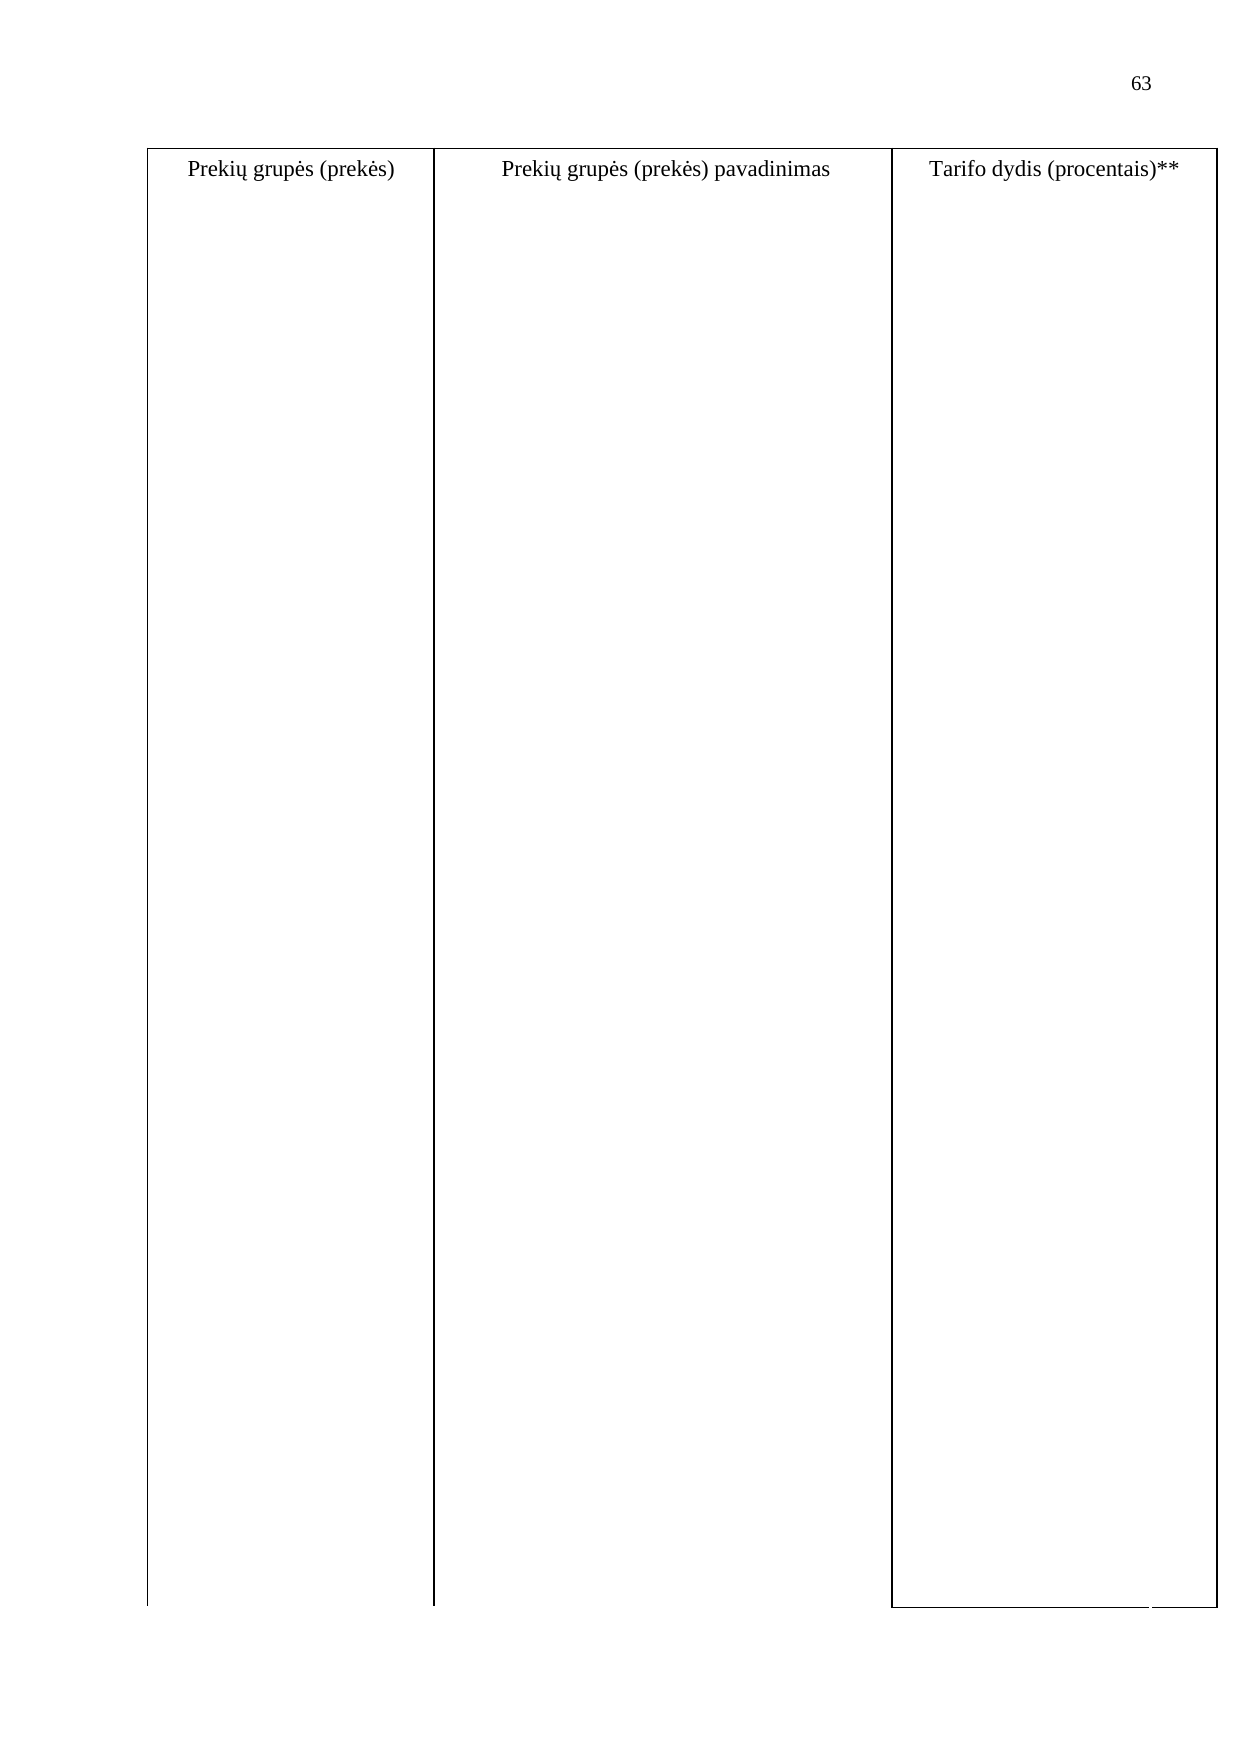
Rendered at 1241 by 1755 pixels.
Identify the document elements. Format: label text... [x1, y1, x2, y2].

table_header Prekių grupės (prekės) [148, 149, 433, 1606]
table_header Tarifo dydis (procentais)** [893, 149, 1216, 1606]
table_header Prekių grupės (prekės) pavadinimas [435, 149, 891, 1606]
